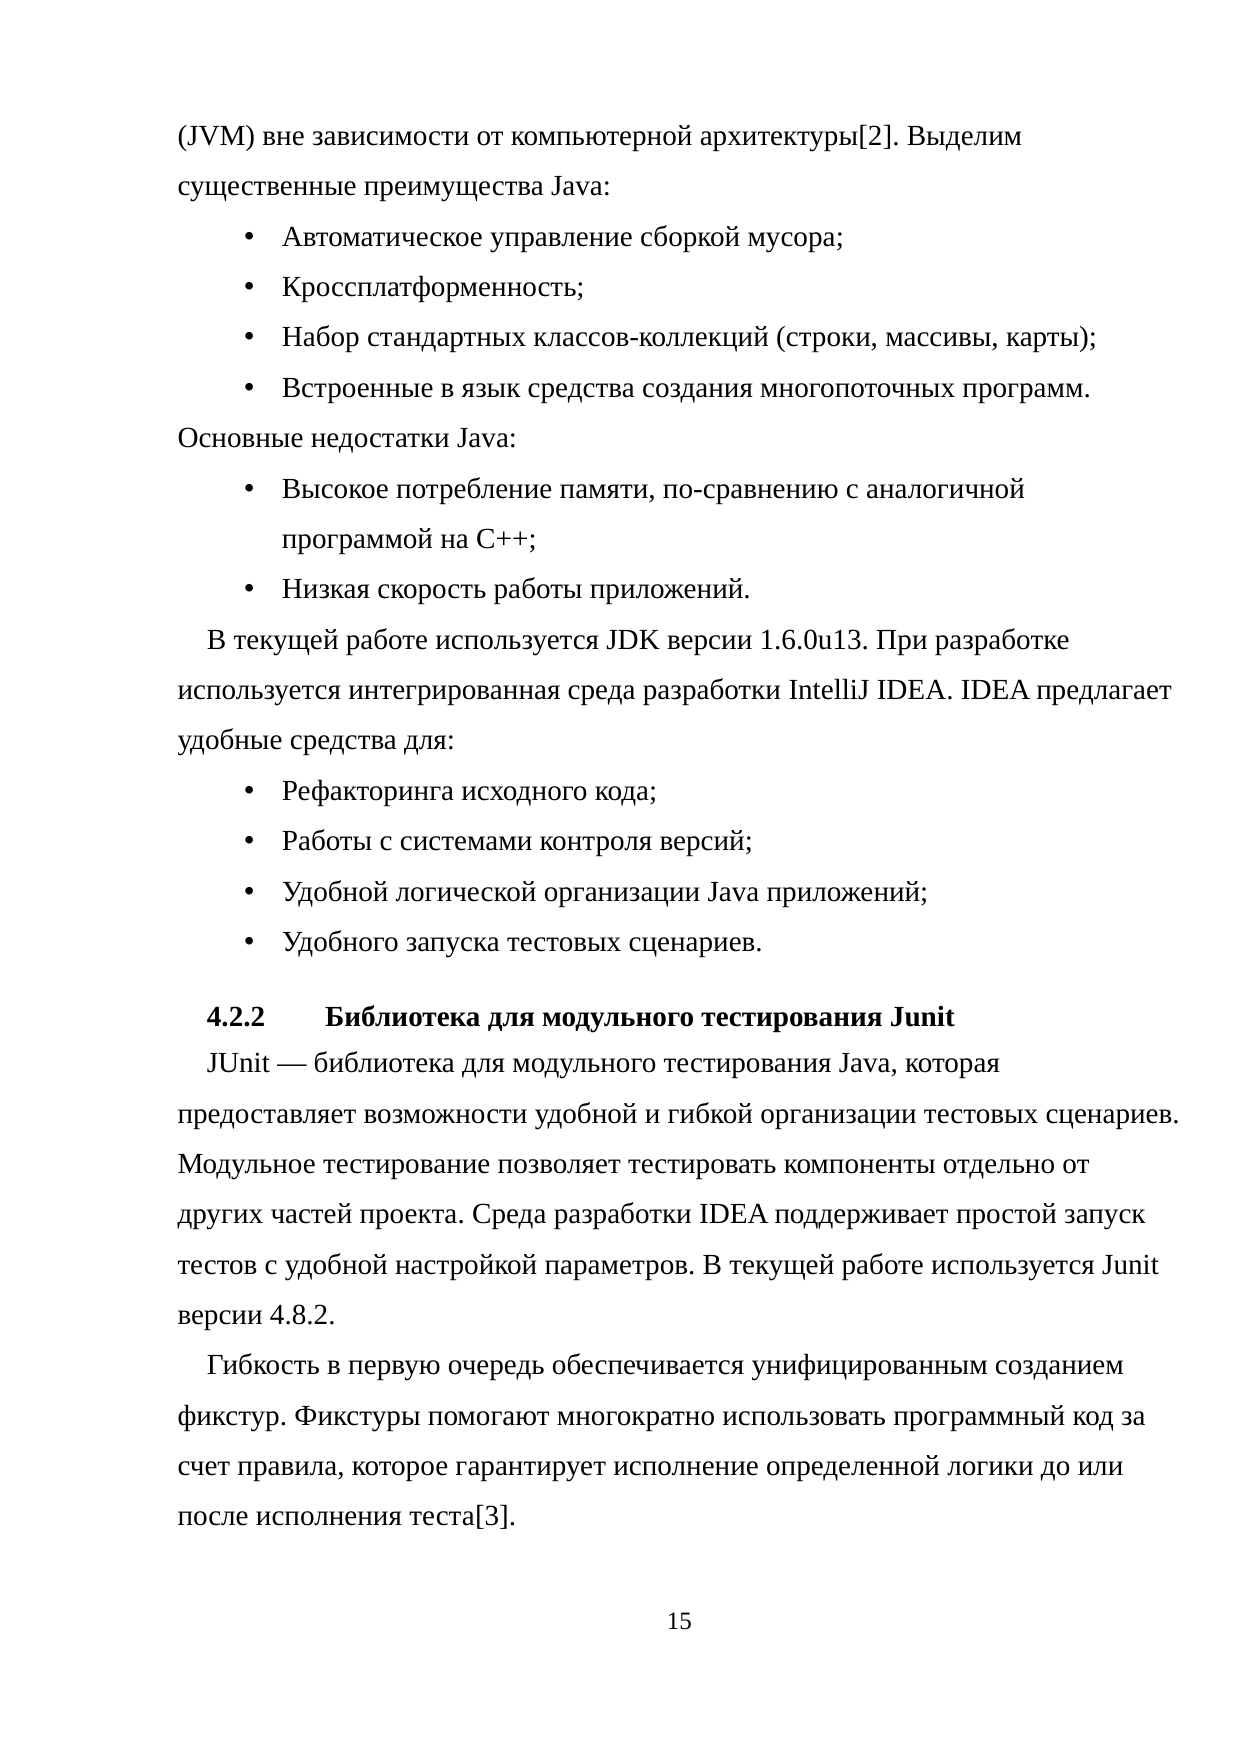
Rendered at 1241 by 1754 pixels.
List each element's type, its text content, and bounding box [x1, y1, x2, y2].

text Гибкость в первую очередь обеспечивается унифицированным созданием фикстур. Фикстуры помогают многократно использовать программный код за счет правила, которое гарантирует исполнение определенной логики до или после исполнения теста[3]. [177, 1347, 1181, 1532]
list Набор стандартных классов-коллекций (строки, массивы, карты); [244, 319, 1181, 353]
list Кроссплатформенность; [244, 269, 1181, 303]
list Встроенные в язык средства создания многопоточных программ. [244, 370, 1181, 404]
text (JVM) вне зависимости от компьютерной архитектуры[2]. Выделим существенные преимущества Java: [177, 118, 1181, 202]
list Автоматическое управление сборкой мусора; [244, 219, 1181, 252]
list Работы с системами контроля версий; [244, 823, 1181, 857]
list Удобного запуска тестовых сценариев. [244, 924, 1181, 958]
list Рефакторинга исходного кода; [244, 773, 1181, 806]
text В текущей работе используется JDK версии 1.6.0u13. При разработке используется интегрированная среда разработки IntelliJ IDEA. IDEA предлагает удобные средства для: [177, 622, 1181, 756]
subtitle Библиотека для модульного тестирования Junit [177, 999, 1181, 1033]
list Высокое потребление памяти, по-сравнению с аналогичной программой на C++; [244, 471, 1181, 555]
list Удобной логической организации Java приложений; [244, 874, 1181, 907]
text JUnit — библиотека для модульного тестирования Java, которая предоставляет возможности удобной и гибкой организации тестовых сценариев. Модульное тестирование позволяет тестировать компоненты отдельно от других частей проекта. Среда разработки IDEA поддерживает простой запуск тестов с удобной настройкой параметров. В текущей работе используется Junit версии 4.8.2. [177, 1046, 1181, 1331]
list Основные недостатки Java: [177, 420, 1181, 454]
list Низкая скорость работы приложений. [244, 571, 1181, 605]
